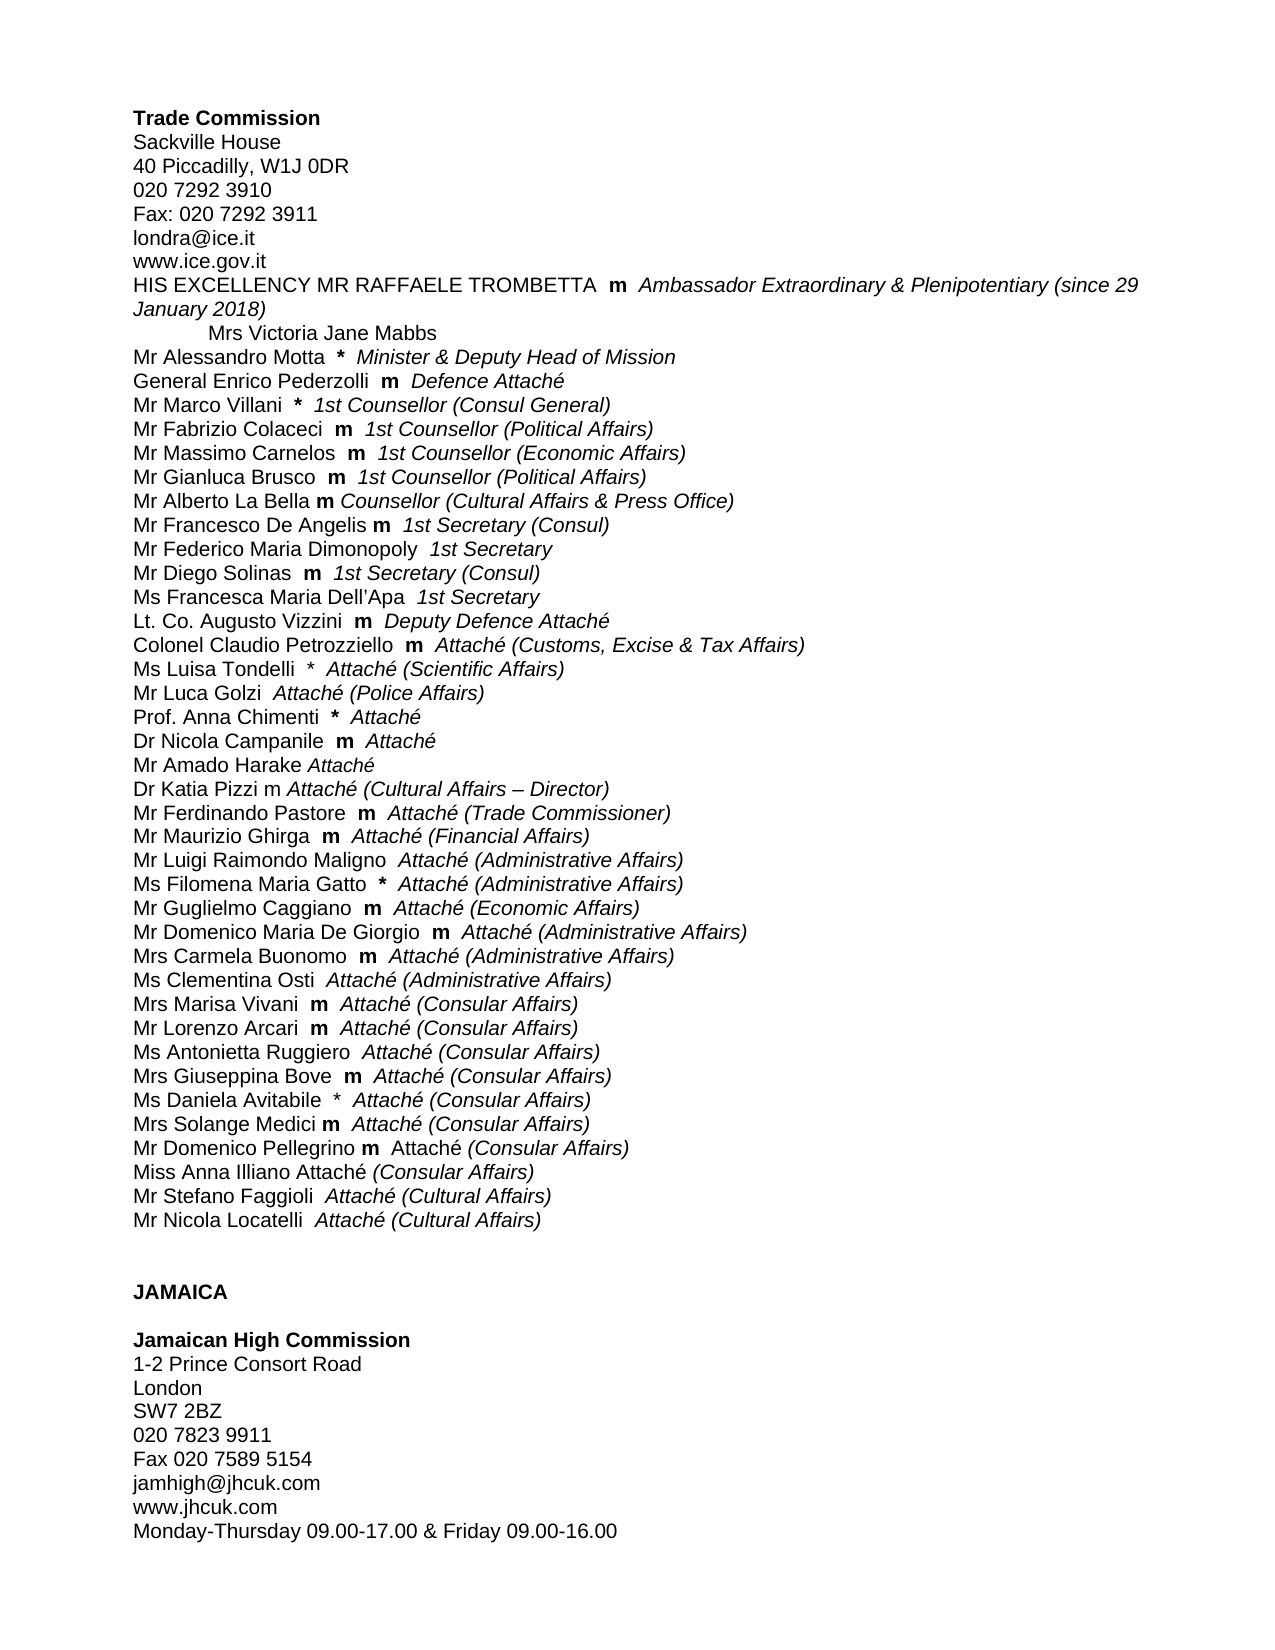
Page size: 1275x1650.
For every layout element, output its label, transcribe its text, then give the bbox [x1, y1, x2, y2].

text Mr Federico Maria Dimonopoly 1st Secretary [133, 537, 1181, 561]
text Sackville House [133, 129, 1181, 153]
text Ms Francesca Maria Dell’Apa 1st Secretary [133, 585, 1181, 609]
text www.jhcuk.com [133, 1495, 1181, 1519]
text Mr Luigi Raimondo Maligno Attaché (Administrative Affairs) [133, 848, 1181, 872]
text Prof. Anna Chimenti * Attaché [133, 704, 1181, 728]
text Jamaican High Commission [133, 1327, 1181, 1351]
text Mr Ferdinando Pastore m Attaché (Trade Commissioner) [133, 800, 1181, 824]
text Ms Luisa Tondelli * Attaché (Scientific Affairs) [133, 657, 1181, 681]
text Ms Clementina Osti Attaché (Administrative Affairs) [133, 968, 1181, 992]
text Mrs Solange Medici m Attaché (Consular Affairs) [133, 1112, 1181, 1136]
text Mr Alberto La Bella m Counsellor (Cultural Affairs & Press Office) [133, 489, 1181, 513]
text Mr Guglielmo Caggiano m Attaché (Economic Affairs) [133, 896, 1181, 920]
text Mr Alessandro Motta * Minister & Deputy Head of Mission [133, 345, 1181, 369]
text jamhigh@jhcuk.com [133, 1471, 1181, 1495]
text Miss Anna Illiano Attaché (Consular Affairs) [133, 1160, 1181, 1184]
text 1-2 Prince Consort Road [133, 1351, 1181, 1375]
text Mr Francesco De Angelis m 1st Secretary (Consul) [133, 513, 1181, 537]
text www.ice.gov.it [133, 249, 1181, 273]
text Mr Massimo Carnelos m 1st Counsellor (Economic Affairs) [133, 441, 1181, 465]
text Mr Marco Villani * 1st Counsellor (Consul General) [133, 393, 1181, 417]
text Ms Daniela Avitabile * Attaché (Consular Affairs) [133, 1088, 1181, 1112]
text Mr Diego Solinas m 1st Secretary (Consul) [133, 561, 1181, 585]
text Fax 020 7589 5154 [133, 1447, 1181, 1471]
text General Enrico Pederzolli m Defence Attaché [133, 369, 1181, 393]
text Mr Nicola Locatelli Attaché (Cultural Affairs) [133, 1208, 1181, 1232]
text Mr Gianluca Brusco m 1st Counsellor (Political Affairs) [133, 465, 1181, 489]
text Colonel Claudio Petrozziello m Attaché (Customs, Excise & Tax Affairs) [133, 633, 1181, 657]
text Mr Stefano Faggioli Attaché (Cultural Affairs) [133, 1184, 1181, 1208]
text Mr Fabrizio Colaceci m 1st Counsellor (Political Affairs) [133, 417, 1181, 441]
text 40 Piccadilly, W1J 0DR [133, 153, 1181, 177]
text Mrs Marisa Vivani m Attaché (Consular Affairs) [133, 992, 1181, 1016]
text Mrs Carmela Buonomo m Attaché (Administrative Affairs) [133, 944, 1181, 968]
text London [133, 1375, 1181, 1399]
text Dr Katia Pizzi m Attaché (Cultural Affairs – Director) [133, 776, 1181, 800]
text Dr Nicola Campanile m Attaché [133, 728, 1181, 752]
text Mr Domenico Maria De Giorgio m Attaché (Administrative Affairs) [133, 920, 1181, 944]
text Lt. Co. Augusto Vizzini m Deputy Defence Attaché [133, 609, 1181, 633]
text Mr Maurizio Ghirga m Attaché (Financial Affairs) [133, 824, 1181, 848]
text HIS EXCELLENCY MR RAFFAELE TROMBETTA m Ambassador Extraordinary & Plenipotentiary (since 29 January 2018) [133, 273, 1181, 321]
text Fax: 020 7292 3911 [133, 201, 1181, 225]
text Mrs Victoria Jane Mabbs [133, 321, 1181, 345]
text SW7 2BZ [133, 1399, 1181, 1423]
text Trade Commission [133, 106, 1181, 129]
text 020 7823 9911 [133, 1423, 1181, 1447]
text Mr Lorenzo Arcari m Attaché (Consular Affairs) [133, 1016, 1181, 1040]
text Monday-Thursday 09.00-17.00 & Friday 09.00-16.00 [133, 1519, 1181, 1543]
text Mr Luca Golzi Attaché (Police Affairs) [133, 681, 1181, 704]
text Mrs Giuseppina Bove m Attaché (Consular Affairs) [133, 1064, 1181, 1088]
text 020 7292 3910 [133, 177, 1181, 201]
text Ms Filomena Maria Gatto * Attaché (Administrative Affairs) [133, 872, 1181, 896]
text Ms Antonietta Ruggiero Attaché (Consular Affairs) [133, 1040, 1181, 1064]
text Mr Domenico Pellegrino m Attaché (Consular Affairs) [133, 1136, 1181, 1160]
text Mr Amado Harake Attaché [133, 752, 1181, 776]
text londra@ice.it [133, 225, 1181, 249]
text JAMAICA [133, 1279, 1181, 1303]
